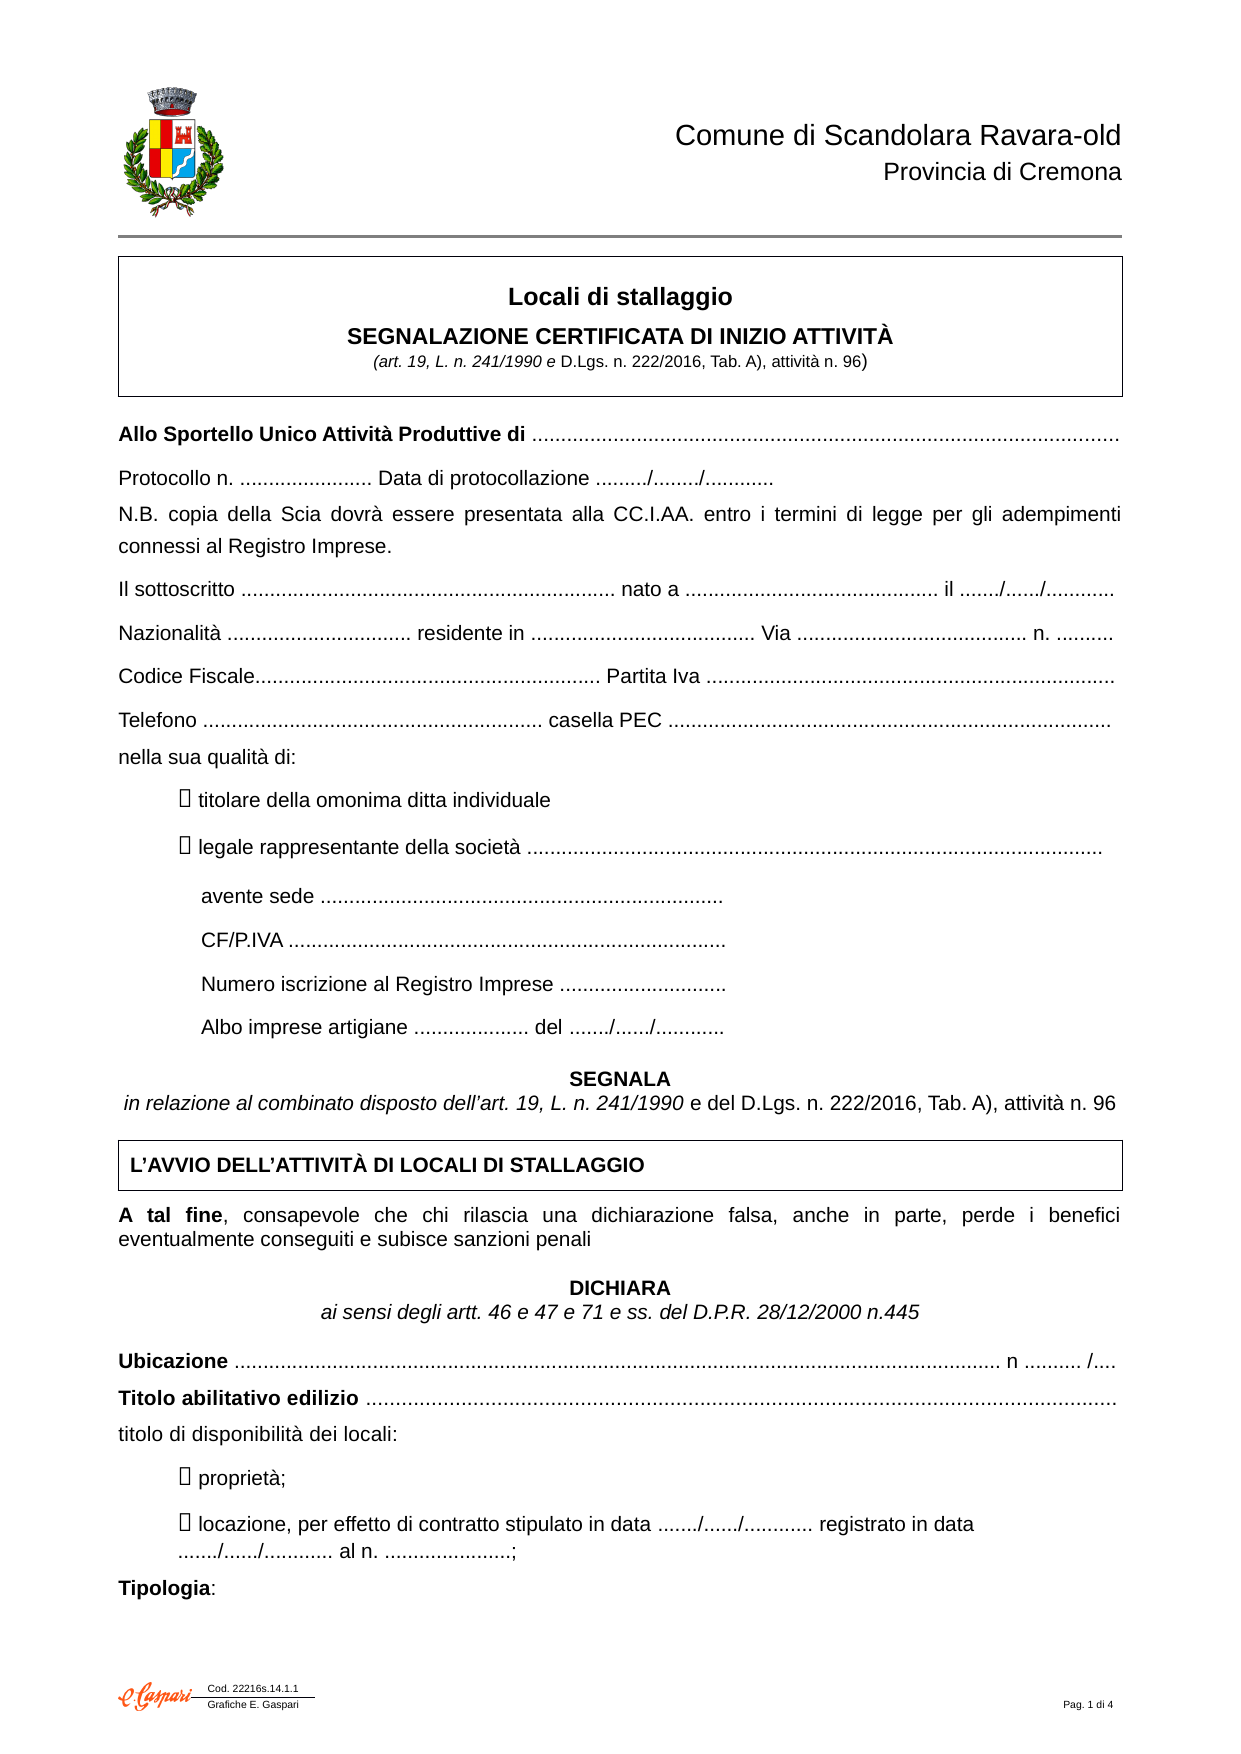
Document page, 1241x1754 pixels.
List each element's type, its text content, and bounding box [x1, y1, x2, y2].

text Comune di Scandolara Ravara-old [118, 118, 1122, 152]
picture [122, 185, 224, 219]
text Il sottoscritto ................................................................. nato a ............................................ il ......./....../............ [118, 577, 1122, 601]
text nella sua qualità di: [118, 744, 1122, 768]
text  titolare della omonima ditta individuale [177, 781, 1122, 815]
text Tipologia: [118, 1575, 1128, 1599]
picture [196, 152, 224, 157]
text Protocollo n. ....................... Data di protocollazione ........./......../............ [118, 466, 1122, 490]
text Numero iscrizione al Registro Imprese ............................. [201, 972, 1122, 996]
text avente sede ...................................................................... [201, 884, 1122, 908]
text Ubicazione ..................................................................................................................................... n .......... /.... [118, 1349, 1122, 1373]
text CF/P.IVA ............................................................................ [201, 928, 1122, 952]
picture [118, 1682, 192, 1711]
text  locazione, per effetto di contratto stipulato in data ......./....../............ registrato in data ......./....../............ al n. ......................; [177, 1505, 1122, 1563]
text Telefono ........................................................... casella PEC ............................................................................. [118, 708, 1122, 732]
text N.B. copia della Scia dovrà essere presentata alla CC.I.AA. entro i termini di legge per gli adempimenti connessi al Registro Imprese. [118, 502, 1122, 557]
text SEGNALA [118, 1067, 1122, 1091]
picture [122, 87, 224, 118]
text DICHIARA [118, 1276, 1122, 1300]
text A tal fine, consapevole che chi rilascia una dichiarazione falsa, anche in parte, perde i benefici eventualmente conseguiti e subisce sanzioni penali [118, 1203, 1122, 1251]
picture [122, 152, 172, 157]
text ai sensi degli artt. 46 e 47 e 71 e ss. del D.P.R. 28/12/2000 n.445 [118, 1300, 1122, 1324]
text Albo imprese artigiane .................... del ......./....../............ [201, 1015, 1122, 1039]
text Provincia di Cremona [118, 157, 1122, 185]
text Allo Sportello Unico Attività Produttive di [118, 422, 1122, 446]
text Nazionalità ................................ residente in ....................................... Via ........................................ n. .......... [118, 621, 1122, 645]
text  legale rappresentante della società .................................................................................................... [177, 827, 1122, 862]
table_header L’AVVIO DELL’ATTIVITÀ DI LOCALI DI STALLAGGIO [119, 1141, 1122, 1189]
text Codice Fiscale............................................................ Partita Iva ....................................................................... [118, 664, 1122, 688]
text in relazione al combinato disposto dell’art. 19, L. n. 241/1990 e del D.Lgs. n. 222/2016, Tab. A), attività n. 96 [118, 1091, 1122, 1114]
text Titolo abilitativo edilizio .............................................................................................................................. [118, 1385, 1122, 1409]
text  proprietà; [177, 1458, 1122, 1492]
text titolo di disponibilità dei locali: [118, 1422, 1122, 1446]
table_header Locali di stallaggio SEGNALAZIONE CERTIFICATA DI INIZIO ATTIVITÀ (art. 19, L. n. 241/1990 e D.Lgs. n. 222/2016, Tab. A), attività n. 96) [119, 257, 1122, 396]
